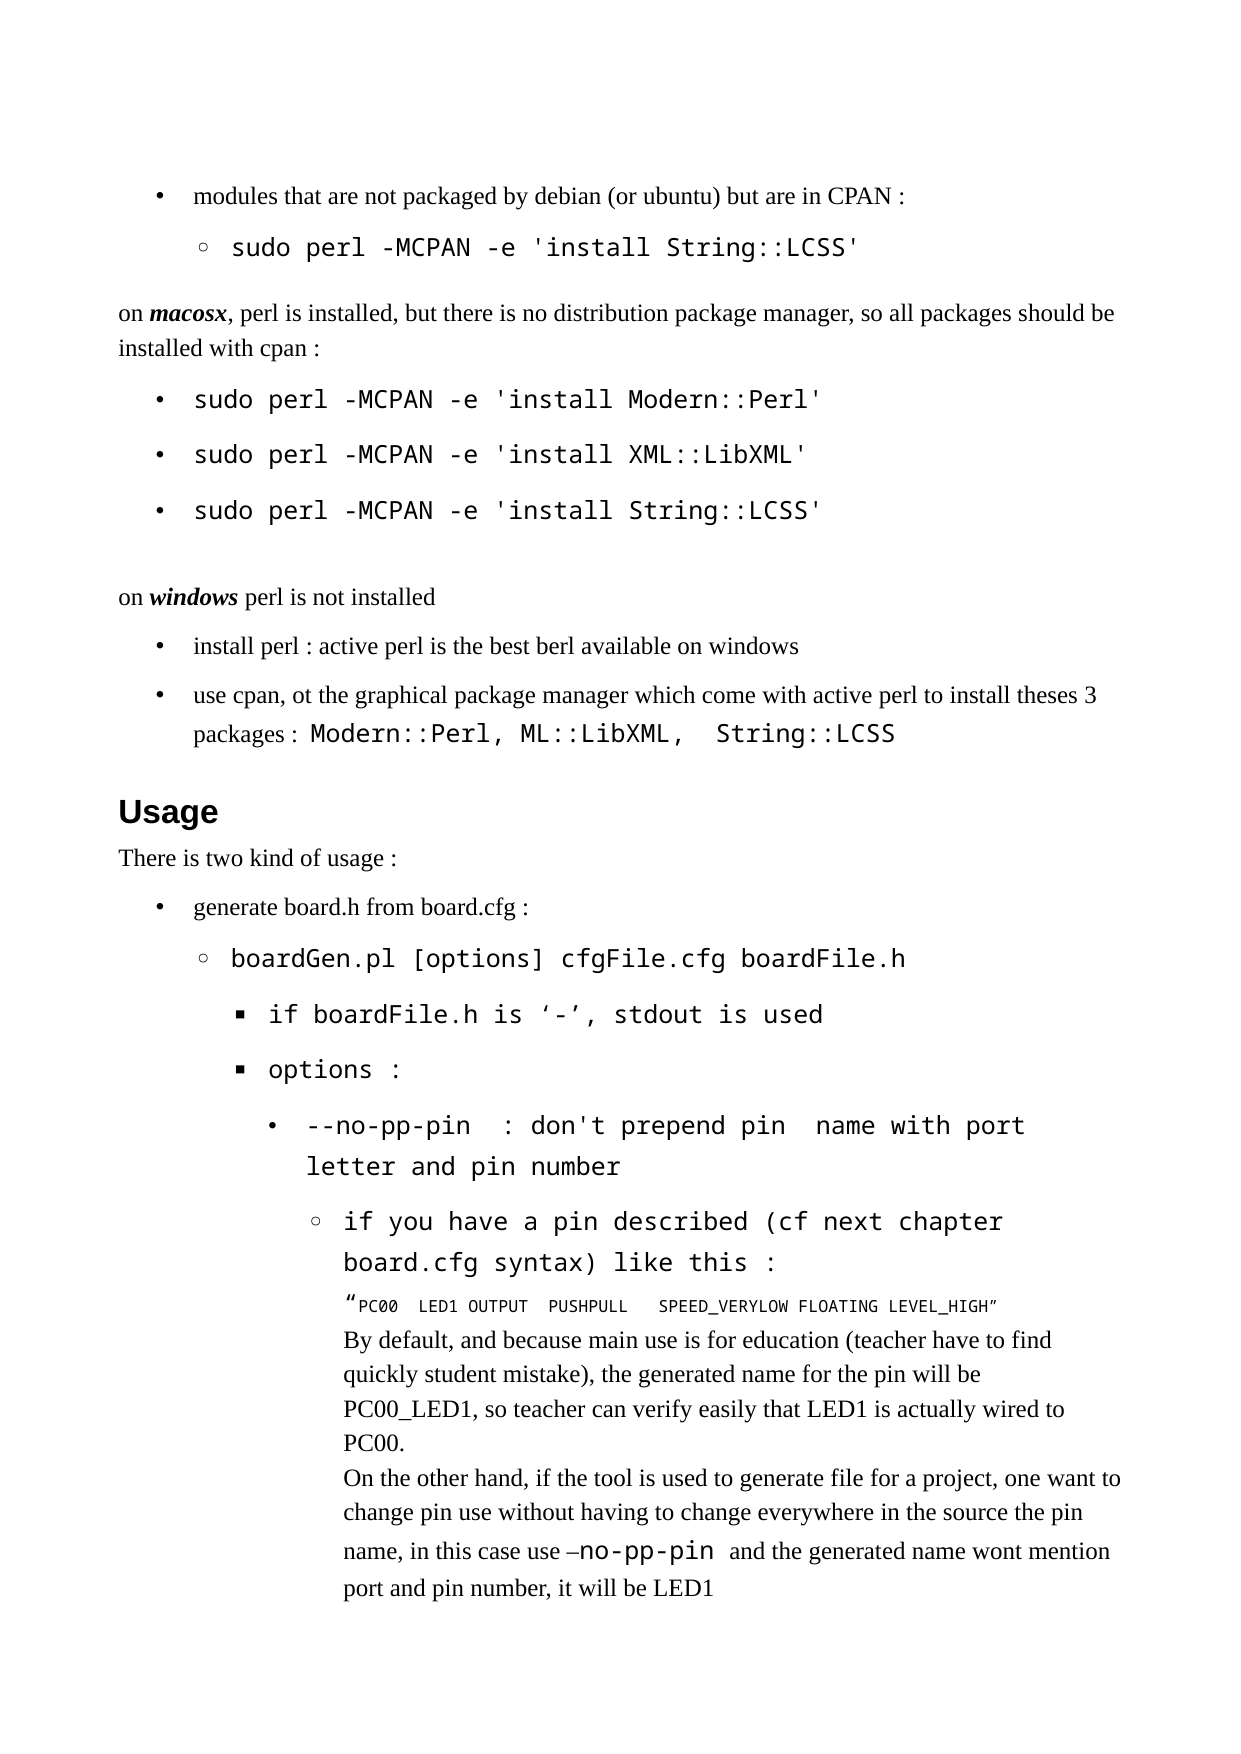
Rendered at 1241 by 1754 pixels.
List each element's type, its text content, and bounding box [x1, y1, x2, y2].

text There is two kind of usage : [118, 843, 1122, 872]
text on macosx, perl is installed, but there is no distribution package manager, so all packages should be installed with cpan : [118, 298, 1122, 361]
list generate board.h from board.cfg : [156, 892, 1122, 921]
list sudo perl -MCPAN -e 'install Modern::Perl' [156, 382, 1122, 416]
list if boardFile.h is ‘-’, stdout is used [231, 997, 1122, 1031]
list use cpan, ot the graphical package manager which come with active perl to install theses 3 packages : Modern::Perl, ML::LibXML, String::LCSS [156, 680, 1122, 750]
text on windows perl is not installed [118, 582, 1122, 611]
list if you have a pin described (cf next chapter board.cfg syntax) like this : “PC00 LED1 OUTPUT PUSHPULL SPEED_VERYLOW FLOATING LEVEL_HIGH” By default, and because main use is for education (teacher have to find quickly student mistake), the generated name for the pin will be PC00_LED1, so teacher can verify easily that LED1 is actually wired to PC00. On the other hand, if the tool is used to generate file for a project, one want to change pin use without having to change everywhere in the source the pin name, in this case use –no-pp-pin and the generated name wont mention port and pin number, it will be LED1 [306, 1204, 1122, 1602]
list boardGen.pl [options] cfgFile.cfg boardFile.h [193, 941, 1122, 975]
list sudo perl -MCPAN -e 'install String::LCSS' [156, 492, 1122, 527]
list sudo perl -MCPAN -e 'install String::LCSS' [193, 230, 1122, 298]
list install perl : active perl is the best berl available on windows [156, 631, 1122, 660]
subtitle Usage [118, 792, 1122, 831]
list options : [231, 1052, 1122, 1086]
list [193, 118, 1122, 181]
list --no-pp-pin : don't prepend pin name with port letter and pin number [268, 1107, 1122, 1182]
list modules that are not packaged by debian (or ubuntu) but are in CPAN : [156, 181, 1122, 210]
list sudo perl -MCPAN -e 'install XML::LibXML' [156, 437, 1122, 471]
